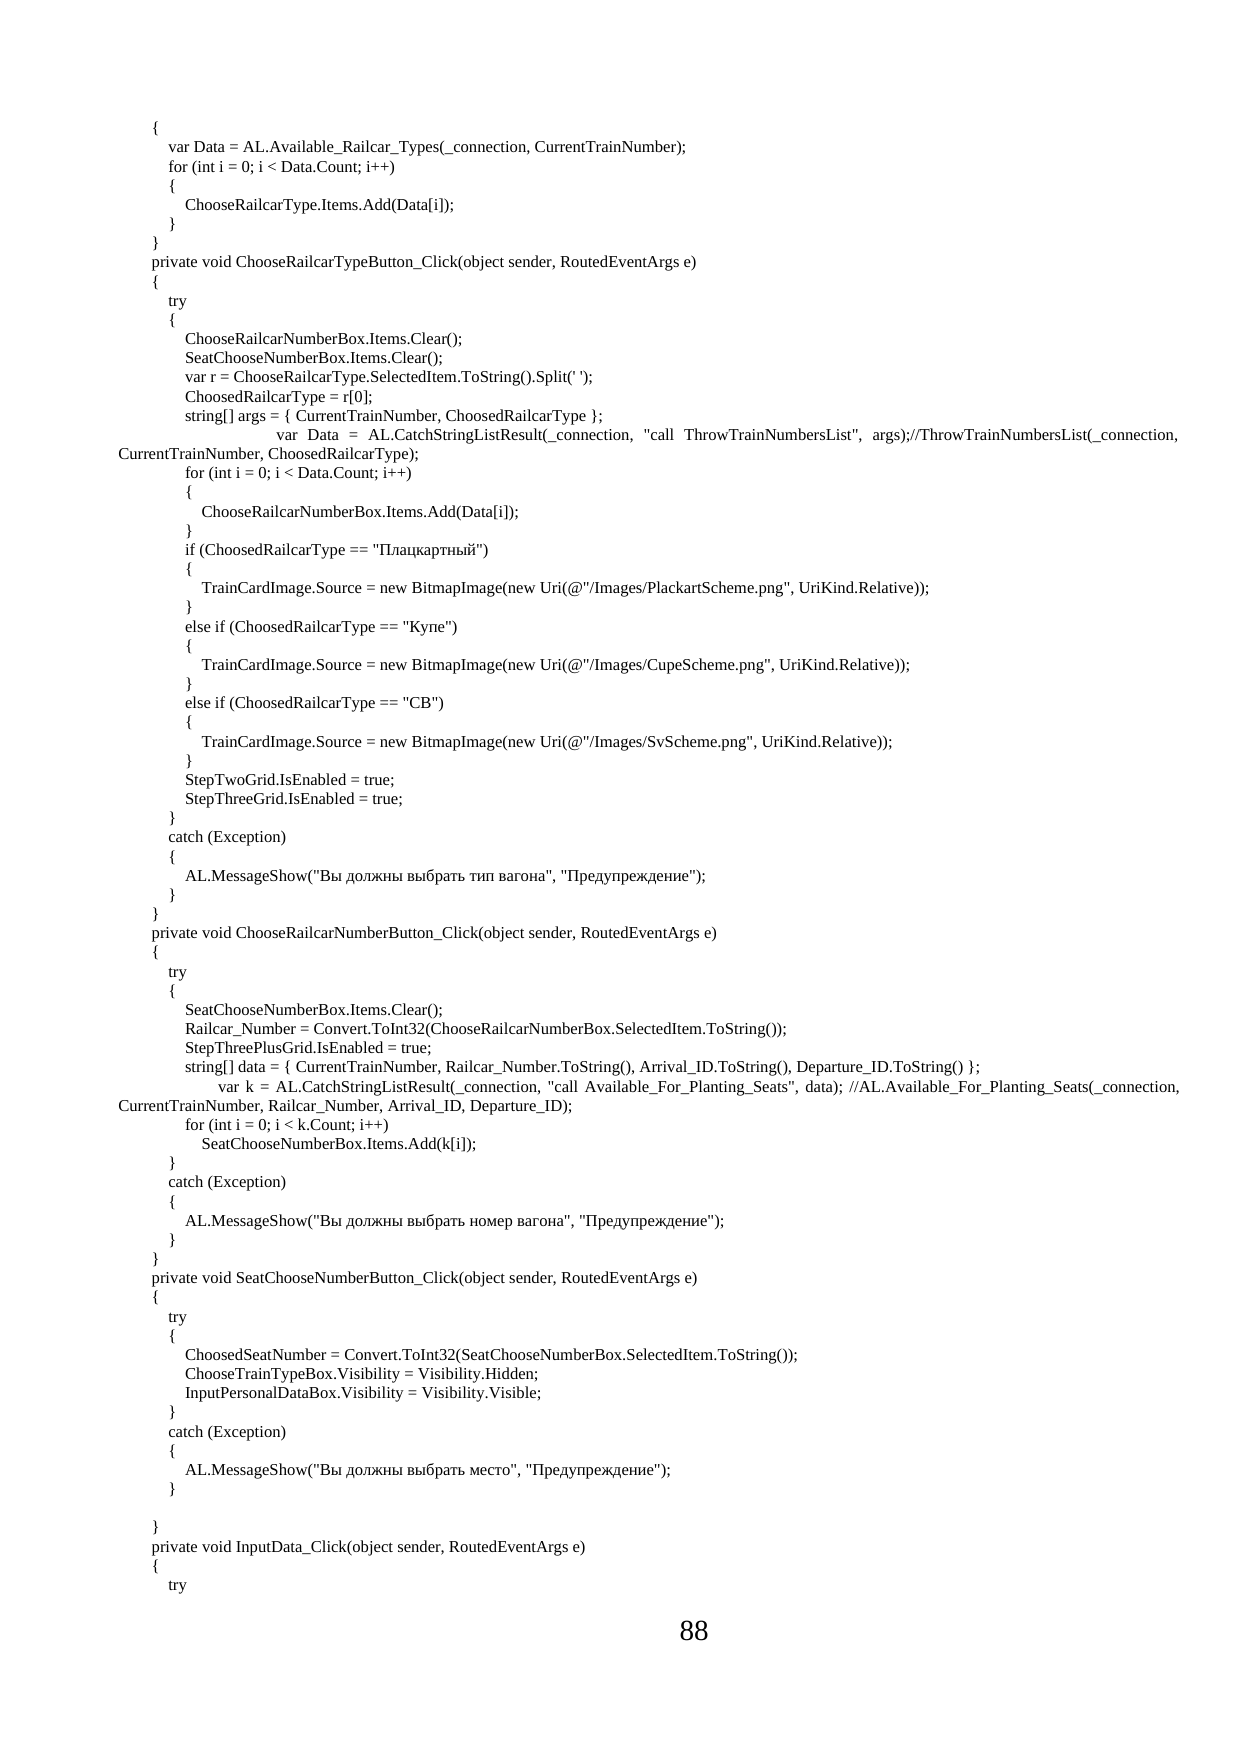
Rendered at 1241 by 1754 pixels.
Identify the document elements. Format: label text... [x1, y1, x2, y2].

text private void SeatChooseNumberButton_Click(object sender, RoutedEventArgs e) [118, 1268, 1181, 1287]
text var k = AL.CatchStringListResult(_connection, "call Available_For_Planting_Seats", data); //AL.Available_For_Planting_Seats(_connection, CurrentTrainNumber, Railcar_Number, Arrival_ID, Departure_ID); [118, 1076, 1181, 1115]
text { [118, 1441, 1181, 1460]
text catch (Exception) [118, 1421, 1181, 1441]
text AL.MessageShow("Вы должны выбрать номер вагона", "Предупреждение"); [118, 1211, 1181, 1230]
text { [118, 981, 1181, 1000]
text TrainCardImage.Source = new BitmapImage(new Uri(@"/Images/PlackartScheme.png", UriKind.Relative)); [118, 578, 1181, 597]
text } [118, 214, 1181, 233]
text StepTwoGrid.IsEnabled = true; [118, 770, 1181, 789]
text { [118, 118, 1181, 137]
text for (int i = 0; i < Data.Count; i++) [118, 463, 1181, 482]
text StepThreePlusGrid.IsEnabled = true; [118, 1038, 1181, 1057]
text SeatChooseNumberBox.Items.Clear(); [118, 348, 1181, 367]
text } [118, 751, 1181, 770]
text TrainCardImage.Source = new BitmapImage(new Uri(@"/Images/SvScheme.png", UriKind.Relative)); [118, 731, 1181, 751]
text { [118, 942, 1181, 961]
text { [118, 310, 1181, 329]
text } [118, 674, 1181, 693]
text ChooseRailcarNumberBox.Items.Add(Data[i]); [118, 501, 1181, 521]
text TrainCardImage.Source = new BitmapImage(new Uri(@"/Images/CupeScheme.png", UriKind.Relative)); [118, 655, 1181, 674]
text { [118, 1191, 1181, 1211]
text private void ChooseRailcarNumberButton_Click(object sender, RoutedEventArgs e) [118, 923, 1181, 942]
text Railcar_Number = Convert.ToInt32(ChooseRailcarNumberBox.SelectedItem.ToString()); [118, 1019, 1181, 1038]
text { [118, 559, 1181, 578]
text } [118, 597, 1181, 616]
text { [118, 846, 1181, 866]
text } [118, 808, 1181, 827]
text { [118, 1287, 1181, 1306]
text } [118, 1249, 1181, 1268]
text catch (Exception) [118, 1172, 1181, 1191]
text { [118, 482, 1181, 501]
text ChoosedRailcarType = r[0]; [118, 386, 1181, 406]
text } [118, 233, 1181, 252]
text private void InputData_Click(object sender, RoutedEventArgs e) [118, 1536, 1181, 1556]
text ChooseTrainTypeBox.Visibility = Visibility.Hidden; [118, 1364, 1181, 1383]
text } [118, 1479, 1181, 1498]
text { [118, 271, 1181, 291]
text try [118, 1306, 1181, 1326]
text string[] data = { CurrentTrainNumber, Railcar_Number.ToString(), Arrival_ID.ToString(), Departure_ID.ToString() }; [118, 1057, 1181, 1076]
text try [118, 961, 1181, 981]
text } [118, 1517, 1181, 1536]
text var r = ChooseRailcarType.SelectedItem.ToString().Split(' '); [118, 367, 1181, 386]
text { [118, 636, 1181, 655]
text InputPersonalDataBox.Visibility = Visibility.Visible; [118, 1383, 1181, 1402]
text private void ChooseRailcarTypeButton_Click(object sender, RoutedEventArgs e) [118, 252, 1181, 271]
text AL.MessageShow("Вы должны выбрать место", "Предупреждение"); [118, 1460, 1181, 1479]
text string[] args = { CurrentTrainNumber, ChoosedRailcarType }; [118, 406, 1181, 425]
text SeatChooseNumberBox.Items.Clear(); [118, 1000, 1181, 1019]
text } [118, 1402, 1181, 1421]
text if (ChoosedRailcarType == "Плацкартный") [118, 540, 1181, 559]
text else if (ChoosedRailcarType == "Купе") [118, 616, 1181, 636]
text } [118, 904, 1181, 923]
text var Data = AL.Available_Railcar_Types(_connection, CurrentTrainNumber); [118, 137, 1181, 156]
text AL.MessageShow("Вы должны выбрать тип вагона", "Предупреждение"); [118, 866, 1181, 885]
text } [118, 885, 1181, 904]
text ChooseRailcarNumberBox.Items.Clear(); [118, 329, 1181, 348]
text var Data = AL.CatchStringListResult(_connection, "call ThrowTrainNumbersList", args);//ThrowTrainNumbersList(_connection, CurrentTrainNumber, ChoosedRailcarType); [118, 425, 1181, 463]
text catch (Exception) [118, 827, 1181, 846]
text for (int i = 0; i < k.Count; i++) [118, 1115, 1181, 1134]
text SeatChooseNumberBox.Items.Add(k[i]); [118, 1134, 1181, 1153]
text } [118, 521, 1181, 540]
text try [118, 1575, 1181, 1594]
text } [118, 1153, 1181, 1172]
text try [118, 291, 1181, 310]
text ChoosedSeatNumber = Convert.ToInt32(SeatChooseNumberBox.SelectedItem.ToString()); [118, 1345, 1181, 1364]
text } [118, 1230, 1181, 1249]
text else if (ChoosedRailcarType == "СВ") [118, 693, 1181, 712]
text for (int i = 0; i < Data.Count; i++) [118, 156, 1181, 176]
text StepThreeGrid.IsEnabled = true; [118, 789, 1181, 808]
text ChooseRailcarType.Items.Add(Data[i]); [118, 195, 1181, 214]
text { [118, 1326, 1181, 1345]
text { [118, 1556, 1181, 1575]
text { [118, 176, 1181, 195]
text { [118, 712, 1181, 731]
